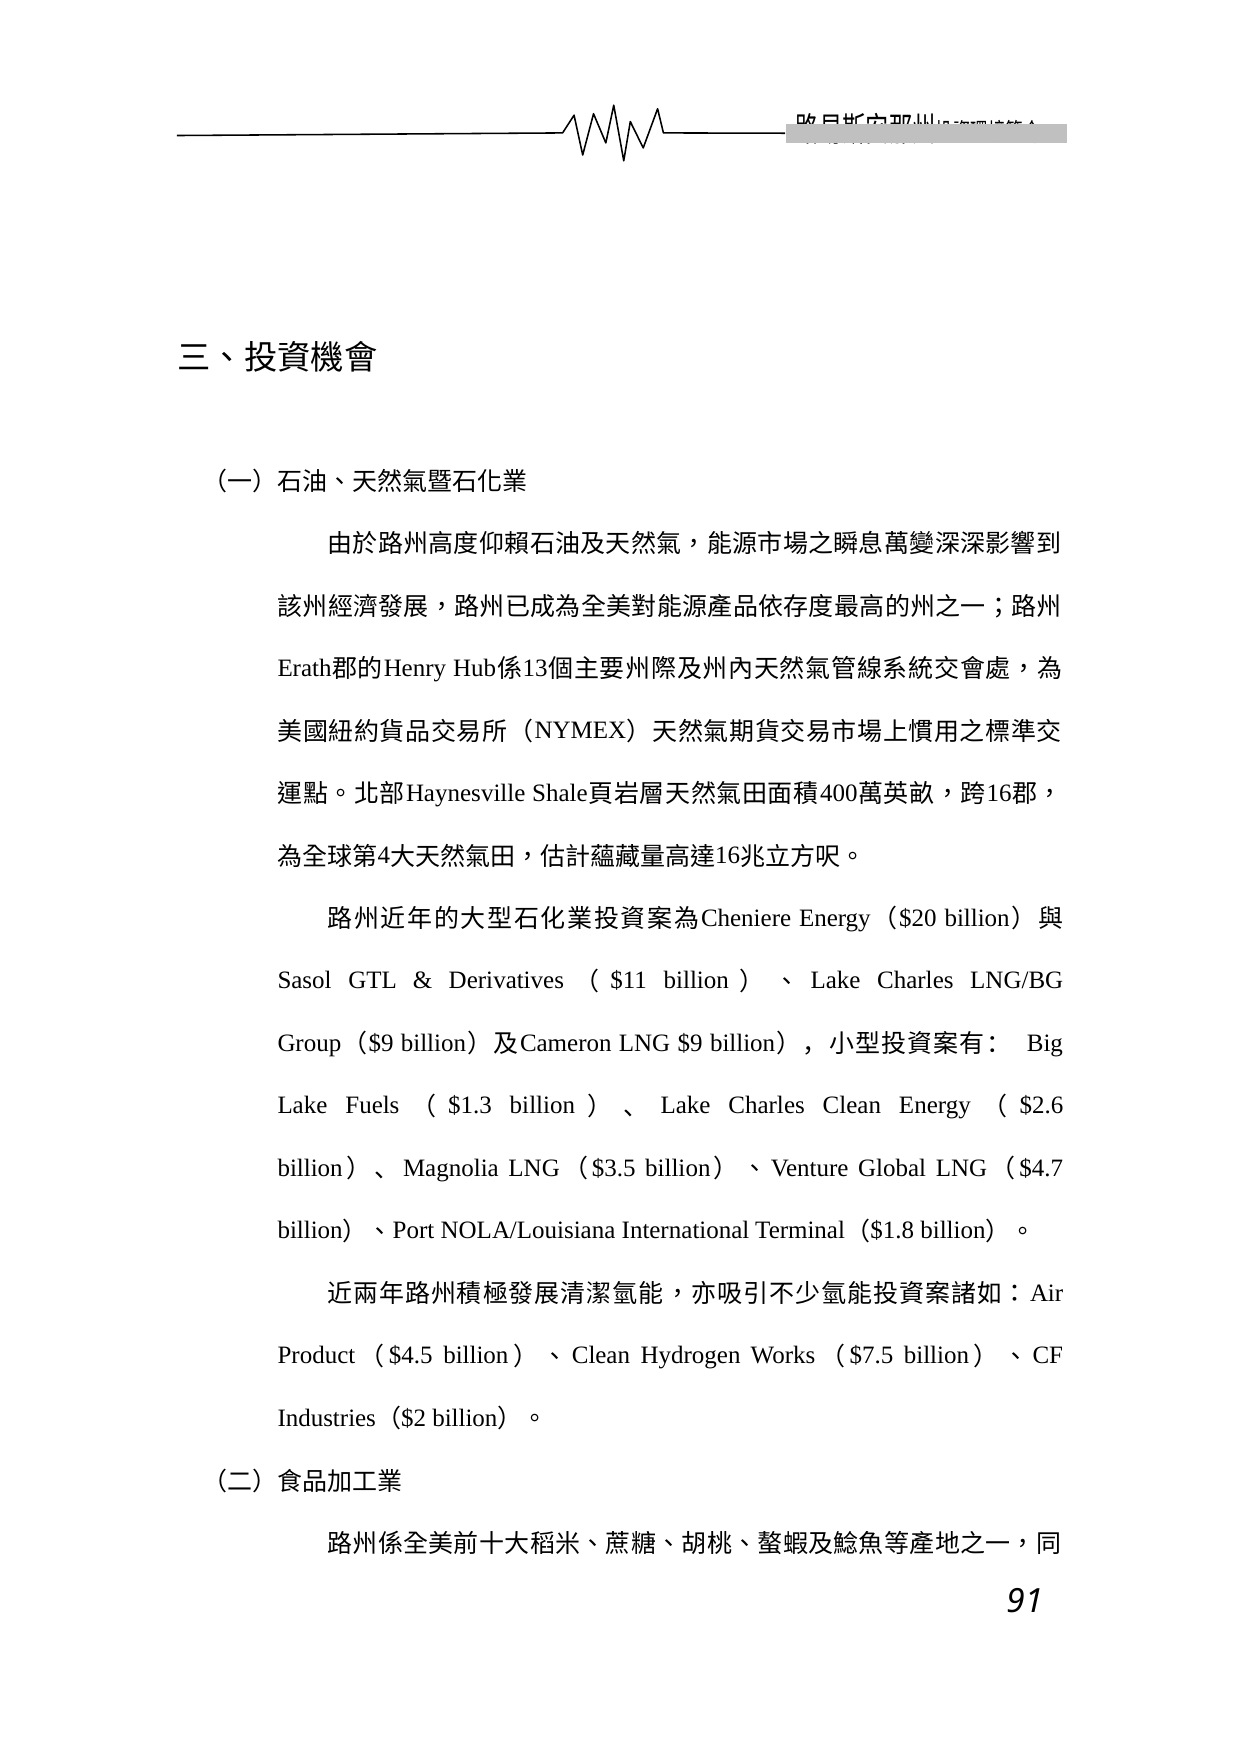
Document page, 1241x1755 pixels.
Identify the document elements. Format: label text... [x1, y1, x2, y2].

text 路州係全美前十大稻米、蔗糖、胡桃、螯蝦及鯰魚等產地之一，同 [277, 1500, 1063, 1563]
text 三、投資機會 [177, 313, 1063, 375]
text 由於路州高度仰賴石油及天然氣，能源市場之瞬息萬變深深影響到該州經濟發展，路州已成為全美對能源產品依存度最高的州之一；路州Erath郡的Henry Hub係13個主要州際及州內天然氣管線系統交會處，為美國紐約貨品交易所（NYMEX）天然氣期貨交易市場上慣用之標準交運點。北部Haynesville Shale頁岩層天然氣田面積400萬英畝，跨16郡，為全球第4大天然氣田，估計蘊藏量高達16兆立方呎。 [277, 500, 1063, 875]
text 路州近年的大型石化業投資案為Cheniere Energy（$20 billion）與Sasol GTL & Derivatives（$11 billion）、Lake Charles LNG/BG Group（$9 billion）及Cameron LNG $9 billion），小型投資案有： Big Lake Fuels（$1.3 billion）、Lake Charles Clean Energy（$2.6 billion）、Magnolia LNG（$3.5 billion）、Venture Global LNG（$4.7 billion）、Port NOLA/Louisiana International Terminal（$1.8 billion）。 [277, 875, 1063, 1250]
text 近兩年路州積極發展清潔氫能，亦吸引不少氫能投資案諸如：Air Product（$4.5 billion）、Clean Hydrogen Works（$7.5 billion）、CF Industries（$2 billion）。 [277, 1250, 1063, 1438]
text （二）食品加工業 [202, 1438, 1063, 1500]
text （一）石油、天然氣暨石化業 [202, 438, 1063, 500]
